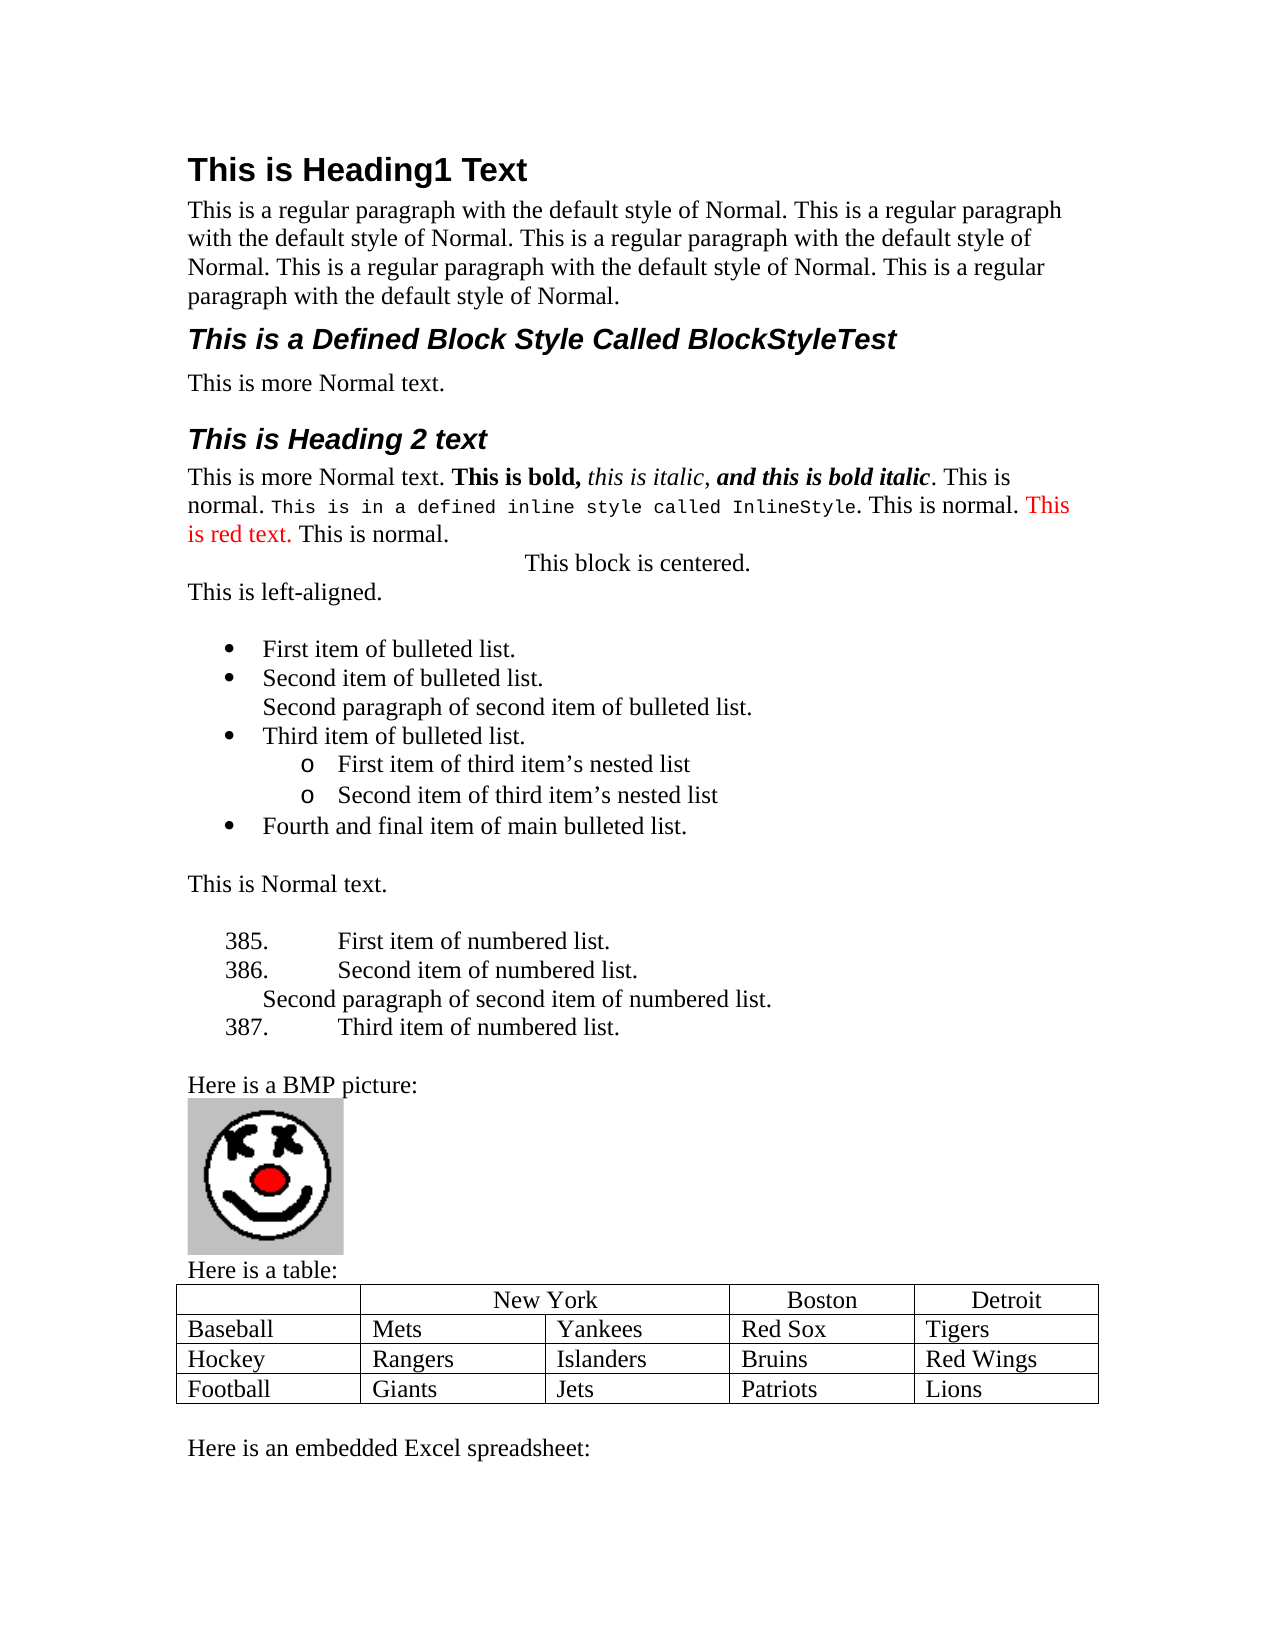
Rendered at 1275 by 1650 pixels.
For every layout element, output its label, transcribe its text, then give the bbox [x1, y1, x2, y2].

table_cell Tigers [915, 1315, 1098, 1343]
text This is Normal text. [187, 869, 1087, 897]
list First item of numbered list. [225, 926, 1087, 955]
text This is more Normal text. [187, 368, 1087, 397]
text This block is centered. [187, 548, 1087, 577]
text Here is an embedded Excel spreadsheet: [187, 1433, 1087, 1461]
text This is more Normal text. This is bold, this is italic, and this is bold italic. This is normal. This is in a defined inline style called InlineStyle. This is normal. This is red text. This is normal. [187, 462, 1087, 548]
text Here is a table: [187, 1255, 1087, 1284]
table_cell Islanders [546, 1344, 729, 1373]
table_cell Baseball [177, 1315, 360, 1343]
text Here is a BMP picture: [187, 1070, 1087, 1099]
table_header Detroit [915, 1285, 1098, 1313]
text Second paragraph of second item of numbered list. [262, 984, 1087, 1012]
list Second item of third item’s nested list [300, 780, 1087, 811]
text This is a regular paragraph with the default style of Normal. This is a regular paragraph with the default style of Normal. This is a regular paragraph with the default style of Normal. This is a regular paragraph with the default style of Normal. This is a regular paragraph with the default style of Normal. [187, 195, 1087, 310]
table_cell Jets [546, 1374, 729, 1403]
list Second item of numbered list. [225, 955, 1087, 984]
table_cell Mets [361, 1315, 545, 1343]
table_cell Red Sox [730, 1315, 914, 1343]
text This is left-aligned. [187, 577, 1087, 606]
list Third item of bulleted list. [225, 721, 1087, 749]
table_cell Football [177, 1374, 360, 1403]
subtitle This is Heading 2 text [187, 422, 1087, 456]
subtitle This is Heading1 Text [187, 150, 1087, 188]
table_header Boston [730, 1285, 914, 1313]
list First item of bulleted list. [225, 634, 1087, 663]
table_cell Giants [361, 1374, 545, 1403]
list Second item of bulleted list. [225, 663, 1087, 692]
table_cell Hockey [177, 1344, 360, 1373]
table_header New York [361, 1285, 729, 1313]
table_cell Lions [915, 1374, 1098, 1403]
list Third item of numbered list. [225, 1012, 1087, 1041]
picture [187, 1098, 344, 1255]
table_cell Red Wings [915, 1344, 1098, 1373]
text Second paragraph of second item of bulleted list. [262, 692, 1087, 721]
table_cell Rangers [361, 1344, 545, 1373]
table_header [177, 1285, 360, 1313]
table_cell Yankees [546, 1315, 729, 1343]
table_cell Patriots [730, 1374, 914, 1403]
text This is a Defined Block Style Called BlockStyleTest [187, 322, 1087, 356]
list First item of third item’s nested list [300, 749, 1087, 780]
table_cell Bruins [730, 1344, 914, 1373]
list Fourth and final item of main bulleted list. [225, 811, 1087, 840]
